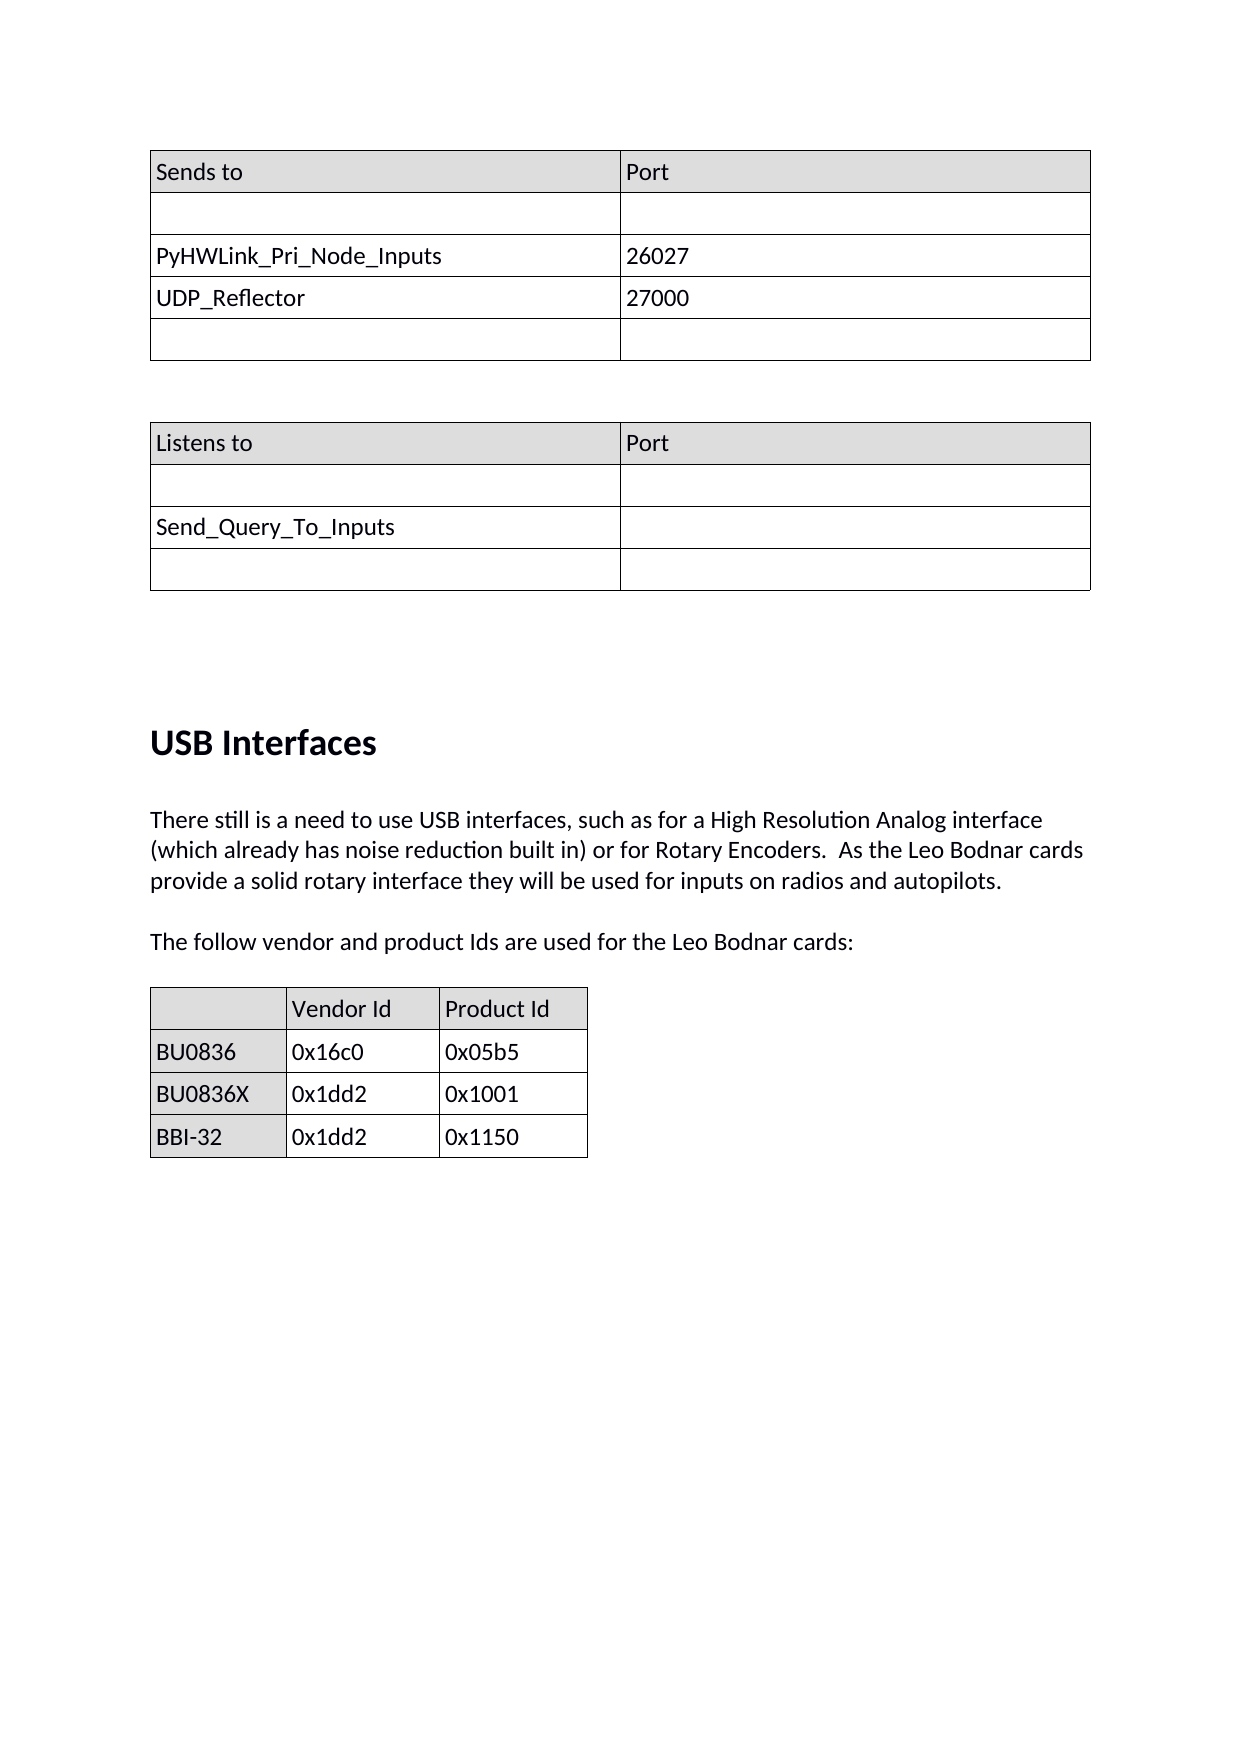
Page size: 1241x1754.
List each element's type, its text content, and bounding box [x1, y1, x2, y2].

table_header Vendor Id [287, 988, 439, 1029]
table_cell BBI-32 [151, 1115, 286, 1157]
table_cell [621, 465, 1090, 506]
subtitle USB Interfaces [150, 719, 1090, 765]
table_cell [621, 549, 1090, 590]
table_cell 0x1150 [440, 1115, 587, 1157]
table_header Port [621, 423, 1090, 464]
table_cell UDP_Reflector [151, 277, 620, 318]
table_cell [151, 465, 620, 506]
table_cell [151, 193, 620, 234]
table_cell 0x05b5 [440, 1030, 587, 1072]
table_header [151, 988, 286, 1029]
table_header Product Id [440, 988, 587, 1029]
table_cell BU0836X [151, 1073, 286, 1114]
table_cell PyHWLink_Pri_Node_Inputs [151, 235, 620, 276]
table_cell 0x1001 [440, 1073, 587, 1114]
table_cell [151, 319, 620, 360]
text The follow vendor and product Ids are used for the Leo Bodnar cards: [150, 926, 1090, 956]
table_cell [151, 549, 620, 590]
table_cell 26027 [621, 235, 1090, 276]
table_cell [621, 319, 1090, 360]
table_header Sends to [151, 151, 620, 192]
table_cell [621, 193, 1090, 234]
text There still is a need to use USB interfaces, such as for a High Resolution Analog interface (which already has noise reduction built in) or for Rotary Encoders. As the Leo Bodnar cards provide a solid rotary interface they will be used for inputs on radios and autopilots. [150, 804, 1090, 895]
table_cell 0x1dd2 [287, 1115, 439, 1157]
table_cell [621, 507, 1090, 548]
table_cell BU0836 [151, 1030, 286, 1072]
table_cell 27000 [621, 277, 1090, 318]
table_cell 0x16c0 [287, 1030, 439, 1072]
table_header Port [621, 151, 1090, 192]
table_cell 0x1dd2 [287, 1073, 439, 1114]
table_header Listens to [151, 423, 620, 464]
table_cell Send_Query_To_Inputs [151, 507, 620, 548]
